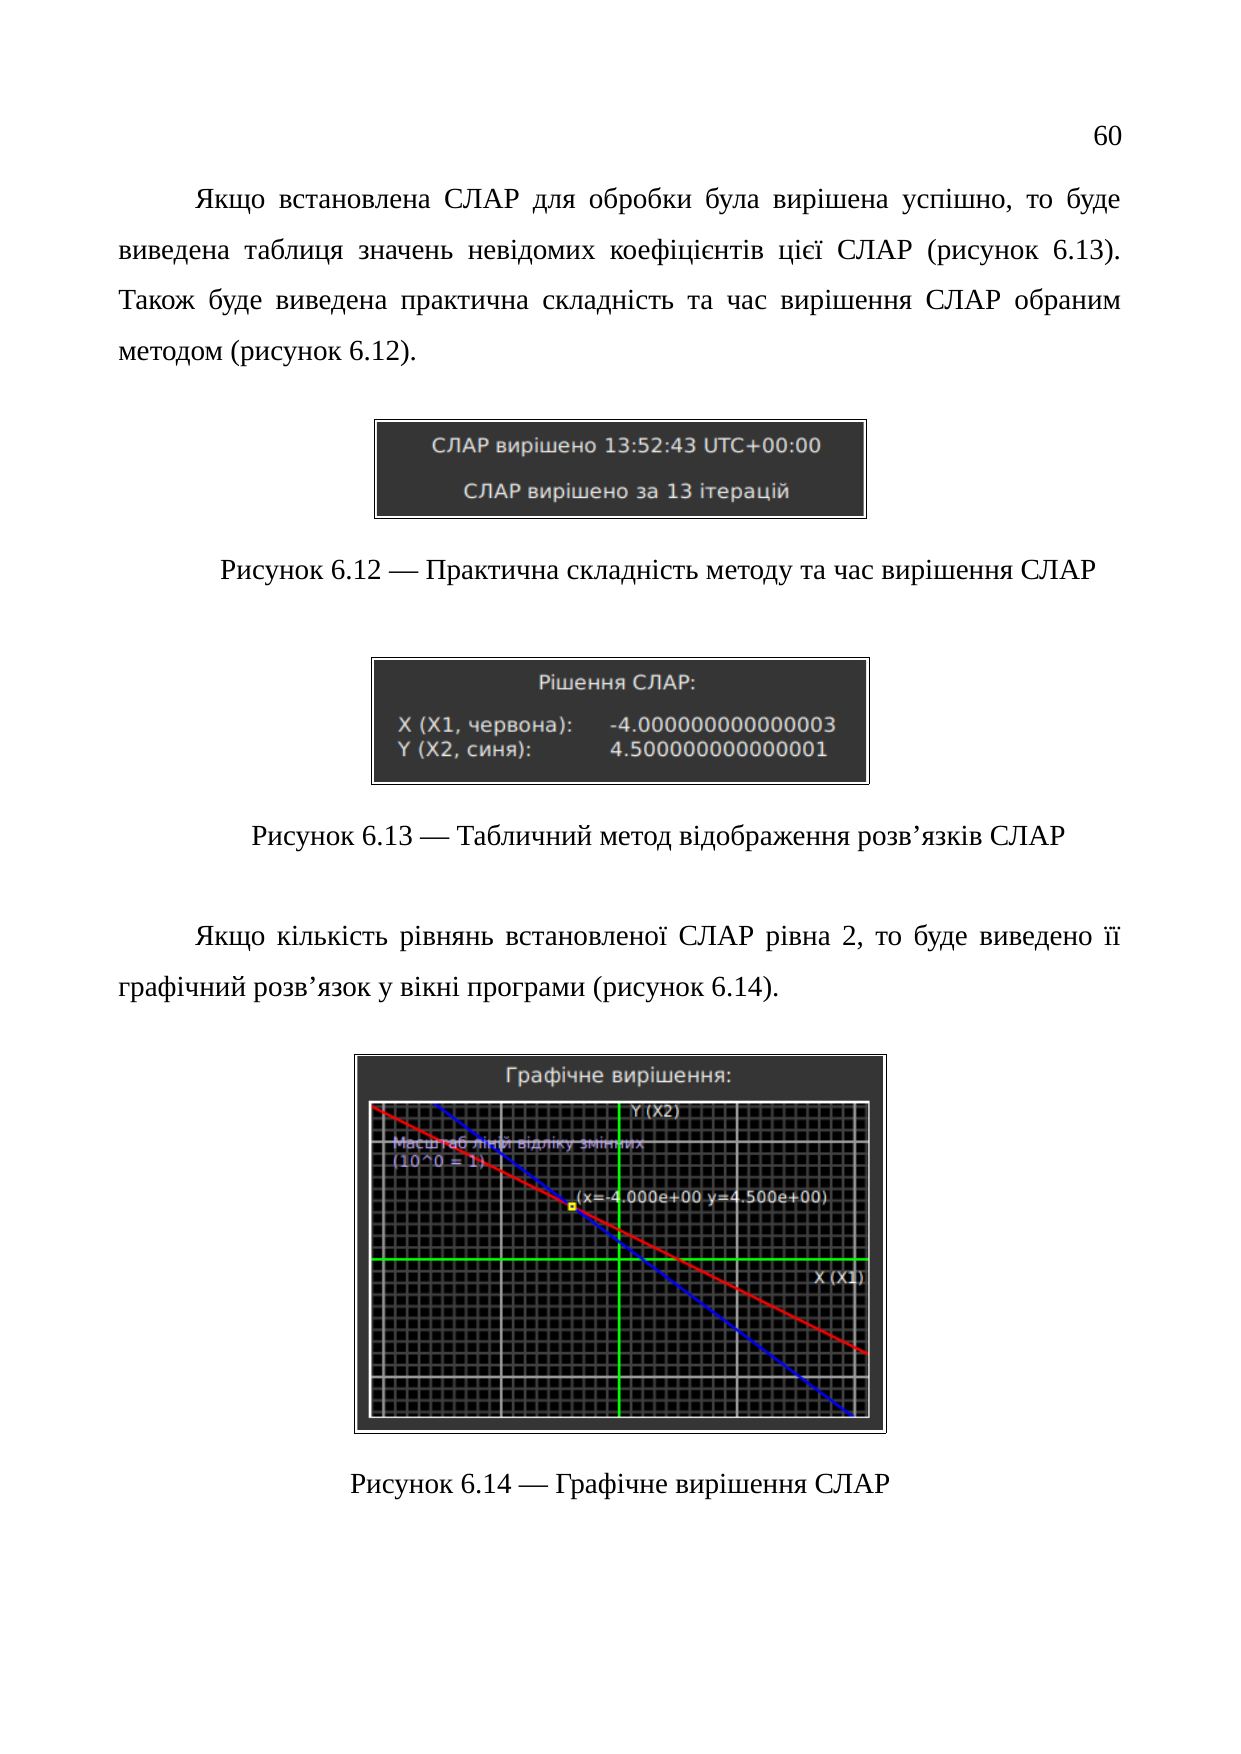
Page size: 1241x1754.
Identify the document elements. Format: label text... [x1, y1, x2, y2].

text Рисунок 6.13 — Табличний метод відображення розв’язків СЛАР [118, 652, 1122, 851]
text Якщо встановлена СЛАР для обробки була вирішена успішно, то буде виведена таблиця значень невідомих коефіцієнтів цієї СЛАР (рисунок 6.13). Також буде виведена практична складність та час вирішення СЛАР обраним методом (рисунок 6.12). [118, 182, 1122, 366]
text Рисунок 6.12 — Практична складність методу та час вирішення СЛАР [118, 516, 1122, 585]
text Якщо кількість рівнянь встановленої СЛАР рівна 2, то буде виведено її графічний розв’язок у вікні програми (рисунок 6.14). [118, 918, 1122, 1002]
picture [374, 660, 867, 782]
text Рисунок 6.14 — Графічне вирішення СЛАР [118, 1430, 1122, 1500]
picture [357, 1056, 883, 1430]
picture [376, 422, 864, 516]
